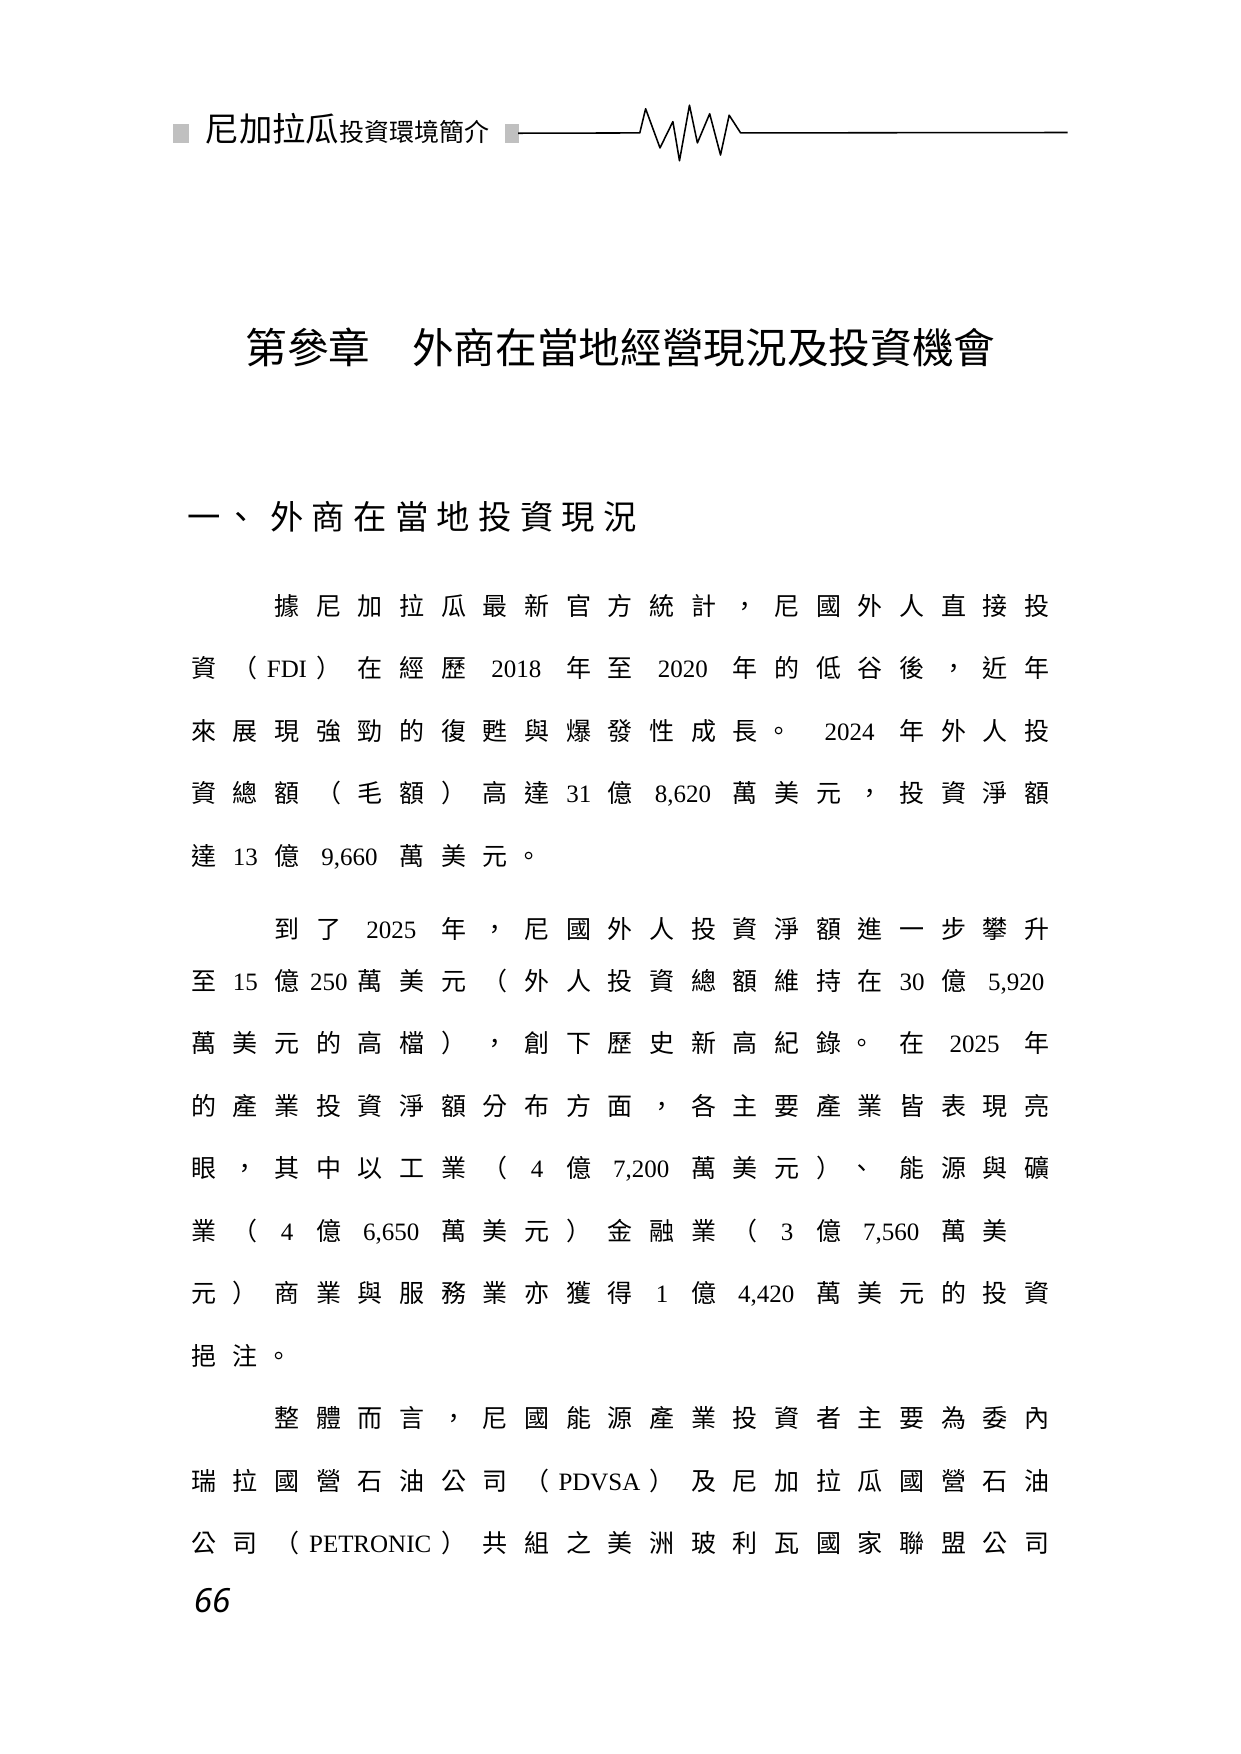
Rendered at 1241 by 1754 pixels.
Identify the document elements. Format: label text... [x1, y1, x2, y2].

text 第參章 外商在當地經營現況及投資機會 [183, 304, 1058, 366]
text 到了2025年，尼國外人投資淨額進一步攀升至15億250萬美元（外人投資總額維持在30億5,920萬美元的高檔），創下歷史新高紀錄。在2025年的產業投資淨額分布方面，各主要產業皆表現亮眼，其中以工業（4億7,200萬美元）、能源與礦業（4億6,650萬美元）金融業（3億7,560萬美元）商業與服務業亦獲得1億4,420萬美元的投資挹注。 [183, 875, 1058, 1375]
text 整體而言，尼國能源產業投資者主要為委內瑞拉國營石油公司（PDVSA）及尼加拉瓜國營石油公司（PETRONIC）共組之美洲玻利瓦國家聯盟公司 [183, 1375, 1058, 1563]
text 據尼加拉瓜最新官方統計，尼國外人直接投資（FDI）在經歷2018年至2020年的低谷後，近年來展現強勁的復甦與爆發性成長。2024年外人投資總額（毛額）高達31億8,620萬美元，投資淨額達13億9,660萬美元。 [183, 563, 1058, 875]
text 一、外商在當地投資現況 [183, 473, 1058, 536]
